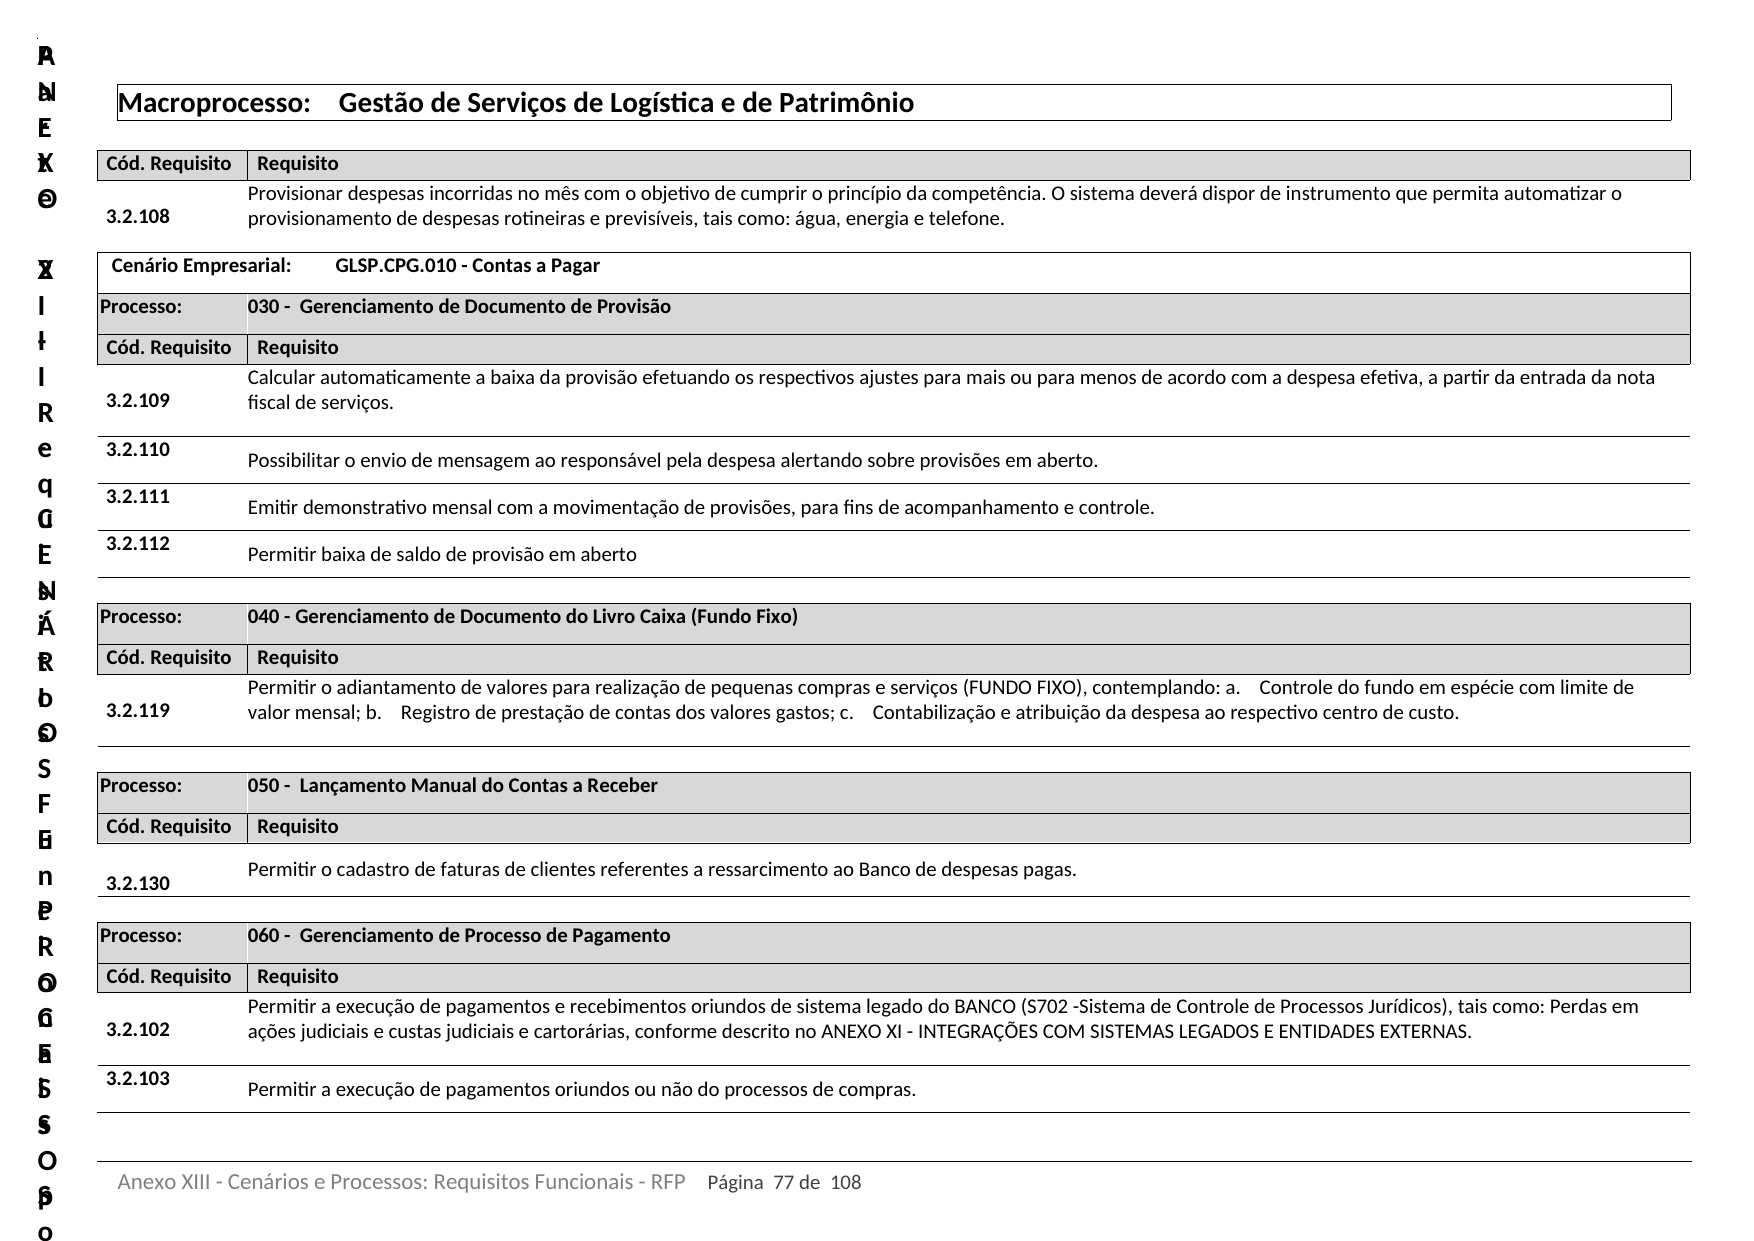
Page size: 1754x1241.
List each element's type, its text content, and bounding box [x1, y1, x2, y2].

table_cell Possibilitar o envio de mensagem ao responsável pela despesa alertando sobre provisões em aberto. [248, 437, 1690, 483]
table_cell Processo: [98, 923, 247, 963]
table_cell [248, 578, 1690, 603]
table_cell Provisionar despesas incorridas no mês com o objetivo de cumprir o princípio da competência. O sistema deverá dispor de instrumento que permita automatizar o provisionamento de despesas rotineiras e previsíveis, tais como: água, energia e telefone. [248, 181, 1690, 252]
table_cell [97, 897, 247, 922]
table_cell [248, 897, 1690, 922]
table_cell Permitir o adiantamento de valores para realização de pequenas compras e serviços (FUNDO FIXO), contemplando: a. Controle do fundo em espécie com limite de valor mensal; b. Registro de prestação de contas dos valores gastos; c. Contabilização e atribuição da despesa ao respectivo centro de custo. [248, 675, 1690, 746]
table_cell Requisito [248, 814, 1690, 842]
table_cell 060 - Gerenciamento de Processo de Pagamento [248, 923, 1690, 963]
table_cell Requisito [248, 335, 1690, 364]
table_cell Processo: [98, 773, 247, 813]
table_cell Cód. Requisito [98, 151, 247, 180]
table_cell Cód. Requisito [98, 335, 247, 364]
table_cell 030 - Gerenciamento de Documento de Provisão [248, 294, 1690, 334]
table_cell 050 - Lançamento Manual do Contas a Receber [248, 773, 1690, 813]
table_cell [97, 578, 247, 603]
table_cell 3.2.103 [97, 1066, 247, 1112]
table_cell Requisito [248, 645, 1690, 674]
table_cell Emitir demonstrativo mensal com a movimentação de provisões, para fins de acompanhamento e controle. [248, 484, 1690, 530]
table_cell 3.2.110 [97, 437, 247, 483]
table_cell Cód. Requisito [98, 964, 247, 992]
table_cell [248, 747, 1690, 772]
table_cell Processo: [98, 294, 247, 334]
table_cell 040 - Gerenciamento de Documento do Livro Caixa (Fundo Fixo) [248, 604, 1690, 644]
table_cell Requisito [248, 151, 1690, 180]
table_cell Cenário Empresarial: [98, 253, 335, 293]
table_cell 3.2.111 [97, 484, 247, 530]
table_cell GLSP.CPG.010 - Contas a Pagar [335, 253, 1690, 293]
table_cell Permitir o cadastro de faturas de clientes referentes a ressarcimento ao Banco de despesas pagas. [248, 844, 1690, 896]
table_cell Cód. Requisito [98, 814, 247, 842]
table_cell Processo: [98, 604, 247, 644]
table_cell 3.2.112 [97, 531, 247, 577]
table_cell Cód. Requisito [98, 645, 247, 674]
table_cell Requisito [248, 964, 1690, 992]
table_cell [97, 747, 247, 772]
table_cell 3.2.130 [97, 844, 247, 896]
table_cell 3.2.102 [97, 993, 247, 1065]
table_cell 3.2.109 [97, 365, 247, 436]
table_cell Permitir a execução de pagamentos oriundos ou não do processos de compras. [248, 1066, 1690, 1112]
table_cell Calcular automaticamente a baixa da provisão efetuando os respectivos ajustes para mais ou para menos de acordo com a despesa efetiva, a partir da entrada da nota fiscal de serviços. [248, 365, 1690, 436]
table_cell 3.2.108 [97, 181, 247, 252]
table_cell Permitir a execução de pagamentos e recebimentos oriundos de sistema legado do BANCO (S702 -Sistema de Controle de Processos Jurídicos), tais como: Perdas em ações judiciais e custas judiciais e cartorárias, conforme descrito no ANEXO XI - INTEGRAÇÕES COM SISTEMAS LEGADOS E ENTIDADES EXTERNAS. [248, 993, 1690, 1065]
table_cell Permitir baixa de saldo de provisão em aberto [248, 531, 1690, 577]
table_cell 3.2.119 [97, 675, 247, 746]
